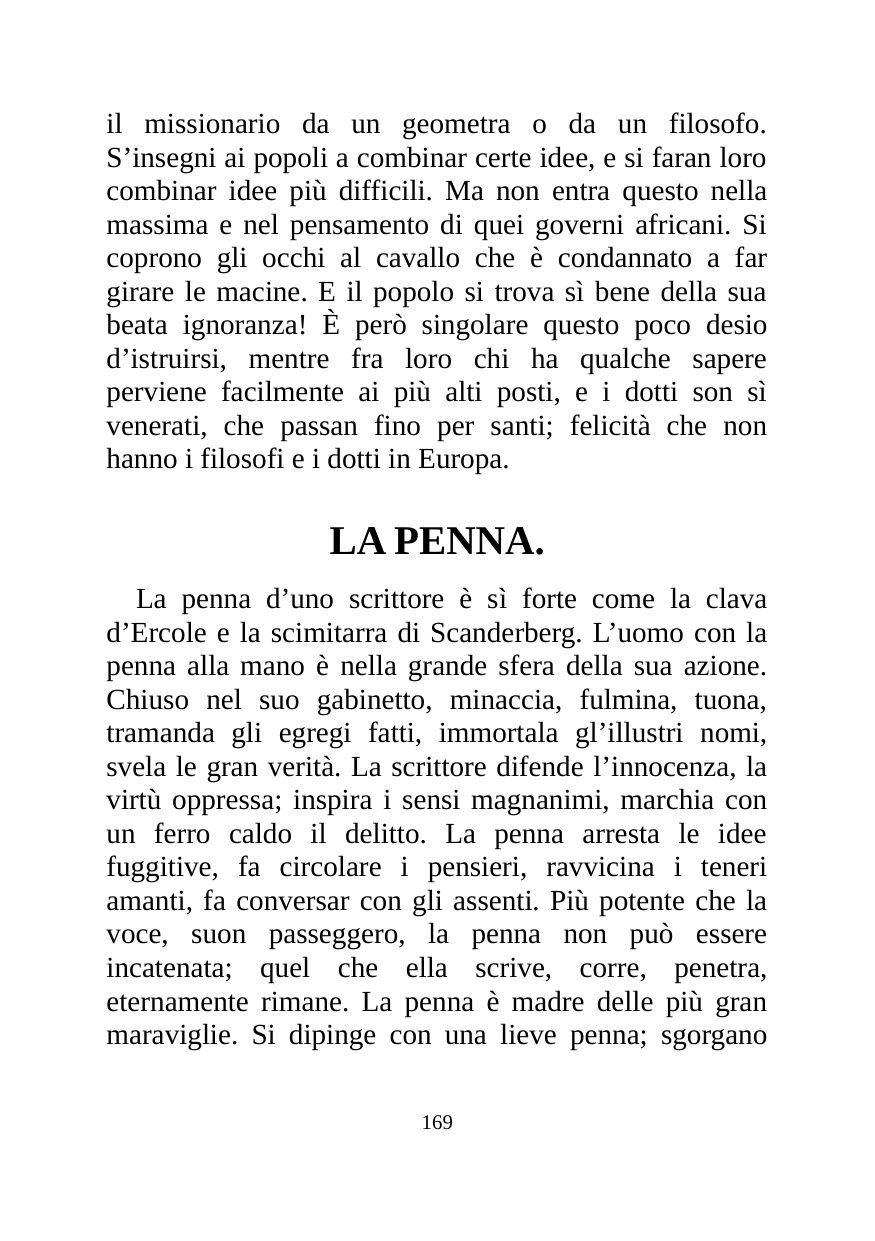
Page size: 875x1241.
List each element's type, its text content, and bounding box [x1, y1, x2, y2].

text La penna d’uno scrittore è sì forte come la clava d’Ercole e la scimitarra di Scanderberg. L’uomo con la penna alla mano è nella grande sfera della sua azione. Chiuso nel suo gabinetto, minaccia, fulmina, tuona, tramanda gli egregi fatti, immortala gl’illustri nomi, svela le gran verità. La scrittore difende l’innocenza, la virtù oppressa; inspira i sensi magnanimi, marchia con un ferro caldo il delitto. La penna arresta le idee fuggitive, fa circolare i pensieri, ravvicina i teneri amanti, fa conversar con gli assenti. Più potente che la voce, suon passeggero, la penna non può essere incatenata; quel che ella scrive, corre, penetra, eternamente rimane. La penna è madre delle più gran maraviglie. Si dipinge con una lieve penna; sgorgano [106, 581, 768, 1051]
text il missionario da un geometra o da un filosofo. S’insegni ai popoli a combinar certe idee, e si faran loro combinar idee più difficili. Ma non entra questo nella massima e nel pensamento di quei governi africani. Si coprono gli occhi al cavallo che è condannato a far girare le macine. E il popolo si trova sì bene della sua beata ignoranza! È però singolare questo poco desio d’istruirsi, mentre fra loro chi ha qualche sapere perviene facilmente ai più alti posti, e i dotti son sì venerati, che passan fino per santi; felicità che non hanno i filosofi e i dotti in Europa. [106, 106, 768, 475]
subtitle La penna. [106, 517, 768, 563]
